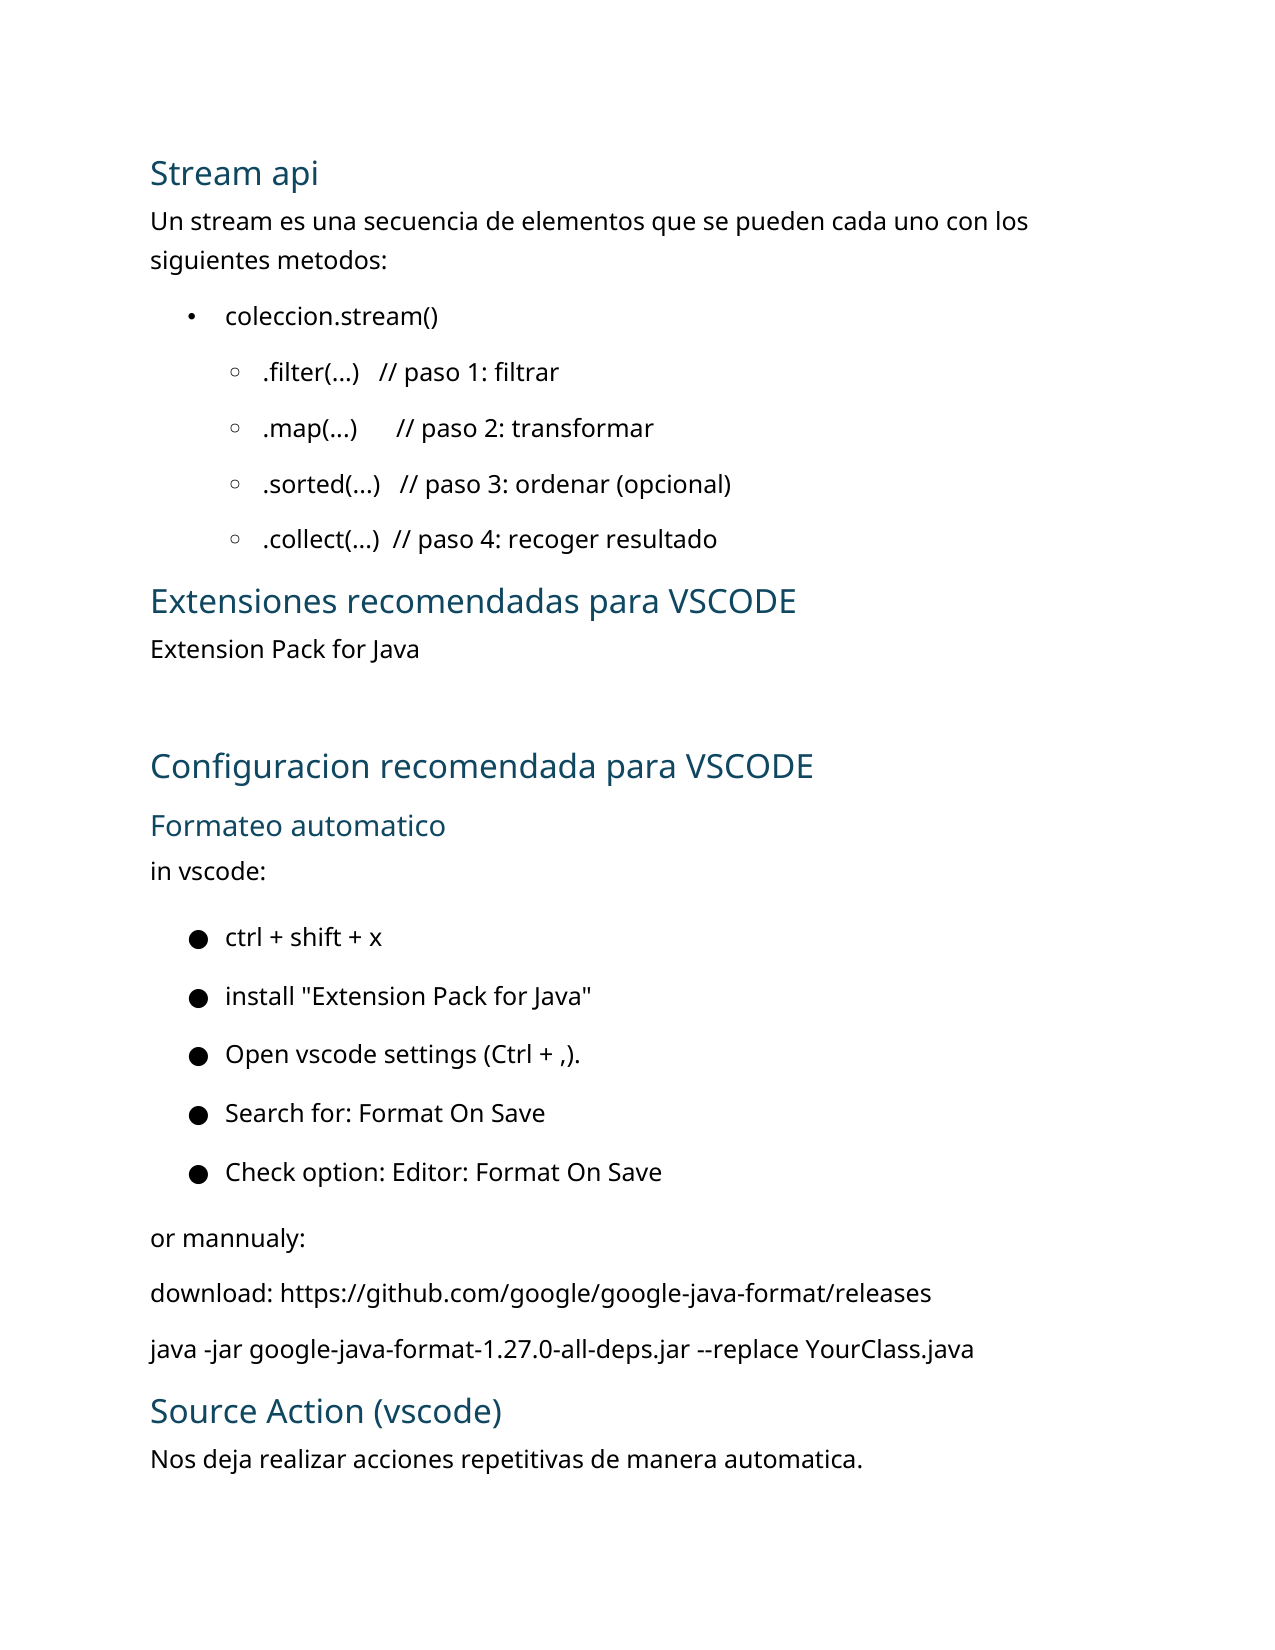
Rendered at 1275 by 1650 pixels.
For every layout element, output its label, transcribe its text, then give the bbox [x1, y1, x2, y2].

list .collect(...) // paso 4: recoger resultado [225, 522, 1125, 556]
list .map(...) // paso 2: transformar [225, 410, 1125, 444]
list Check option: Editor: Format On Save [187, 1145, 1125, 1196]
subtitle Configuracion recomendada para VSCODE [150, 743, 1125, 789]
list install "Extension Pack for Java" [187, 968, 1125, 1019]
list ctrl + shift + x [187, 909, 1125, 961]
subtitle Stream api [150, 150, 1125, 195]
subtitle Extensiones recomendadas para VSCODE [150, 578, 1125, 623]
list .sorted(...) // paso 3: ordenar (opcional) [225, 466, 1125, 500]
text in vscode: [150, 853, 1125, 887]
list Search for: Format On Save [187, 1086, 1125, 1137]
subtitle Formateo automatico [150, 805, 1125, 845]
list Open vscode settings (Ctrl + ,). [187, 1027, 1125, 1078]
text java -jar google-java-format-1.27.0-all-deps.jar --replace YourClass.java [150, 1332, 1125, 1366]
text Nos deja realizar acciones repetitivas de manera automatica. [150, 1441, 1125, 1476]
text download: https://github.com/google/google-java-format/releases [150, 1276, 1125, 1310]
text Extension Pack for Java [150, 632, 1125, 666]
subtitle Source Action (vscode) [150, 1388, 1125, 1433]
list .filter(...) // paso 1: filtrar [225, 354, 1125, 389]
text or mannualy: [150, 1220, 1125, 1254]
text Un stream es una secuencia de elementos que se pueden cada uno con los siguientes metodos: [150, 204, 1125, 277]
list coleccion.stream() [187, 299, 1125, 333]
